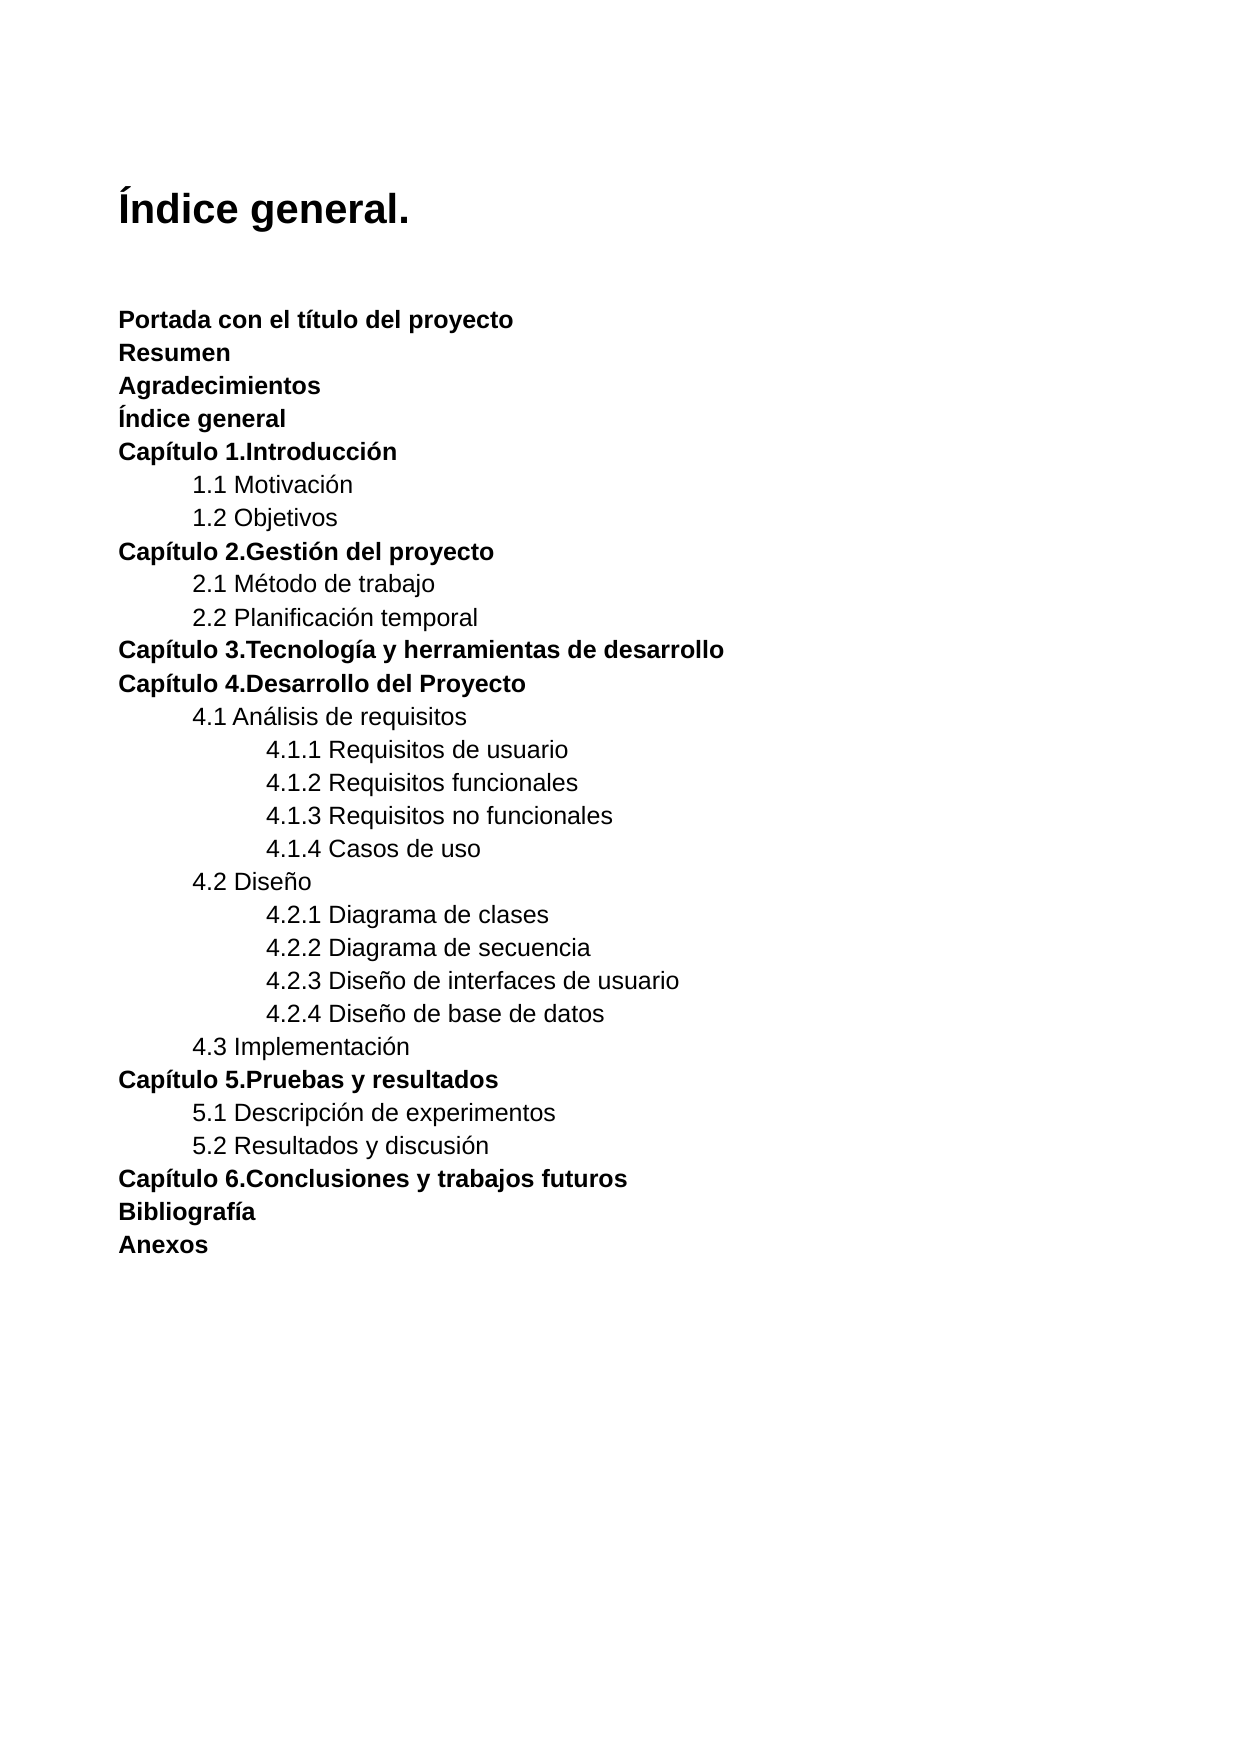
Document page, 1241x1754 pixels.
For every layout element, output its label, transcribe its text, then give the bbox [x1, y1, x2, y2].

text Capítulo 6.Conclusiones y trabajos futuros [118, 1164, 1122, 1193]
text 5.1 Descripción de experimentos [118, 1098, 1122, 1127]
text 2.1 Método de trabajo [118, 569, 1122, 598]
text Capítulo 4.Desarrollo del Proyecto [118, 668, 1122, 697]
text 4.2.3 Diseño de interfaces de usuario [118, 966, 1122, 994]
text Capítulo 5.Pruebas y resultados [118, 1065, 1122, 1093]
text Bibliografía [118, 1197, 1122, 1226]
text Capítulo 1.Introducción [118, 437, 1122, 466]
text 4.3 Implementación [118, 1032, 1122, 1061]
text Capítulo 3.Tecnología y herramientas de desarrollo [118, 636, 1122, 664]
text 4.1.4 Casos de uso [118, 834, 1122, 862]
text Portada con el título del proyecto [118, 305, 1122, 334]
text 1.1 Motivación [118, 470, 1122, 499]
text 5.2 Resultados y discusión [118, 1131, 1122, 1159]
text 2.2 Planificación temporal [118, 602, 1122, 631]
text Índice general. [118, 184, 1122, 232]
text 4.2.1 Diagrama de clases [118, 900, 1122, 928]
text Resumen [118, 338, 1122, 367]
text Índice general [118, 404, 1122, 433]
text 4.2.2 Diagrama de secuencia [118, 933, 1122, 961]
text Capítulo 2.Gestión del proyecto [118, 536, 1122, 565]
text 4.1.2 Requisitos funcionales [118, 768, 1122, 796]
text 4.2.4 Diseño de base de datos [118, 999, 1122, 1027]
text 4.1.1 Requisitos de usuario [118, 734, 1122, 763]
text Agradecimientos [118, 371, 1122, 400]
text 4.1 Análisis de requisitos [118, 702, 1122, 730]
text 4.1.3 Requisitos no funcionales [118, 801, 1122, 829]
text 1.2 Objetivos [118, 503, 1122, 532]
text Anexos [118, 1230, 1122, 1259]
text 4.2 Diseño [118, 867, 1122, 895]
